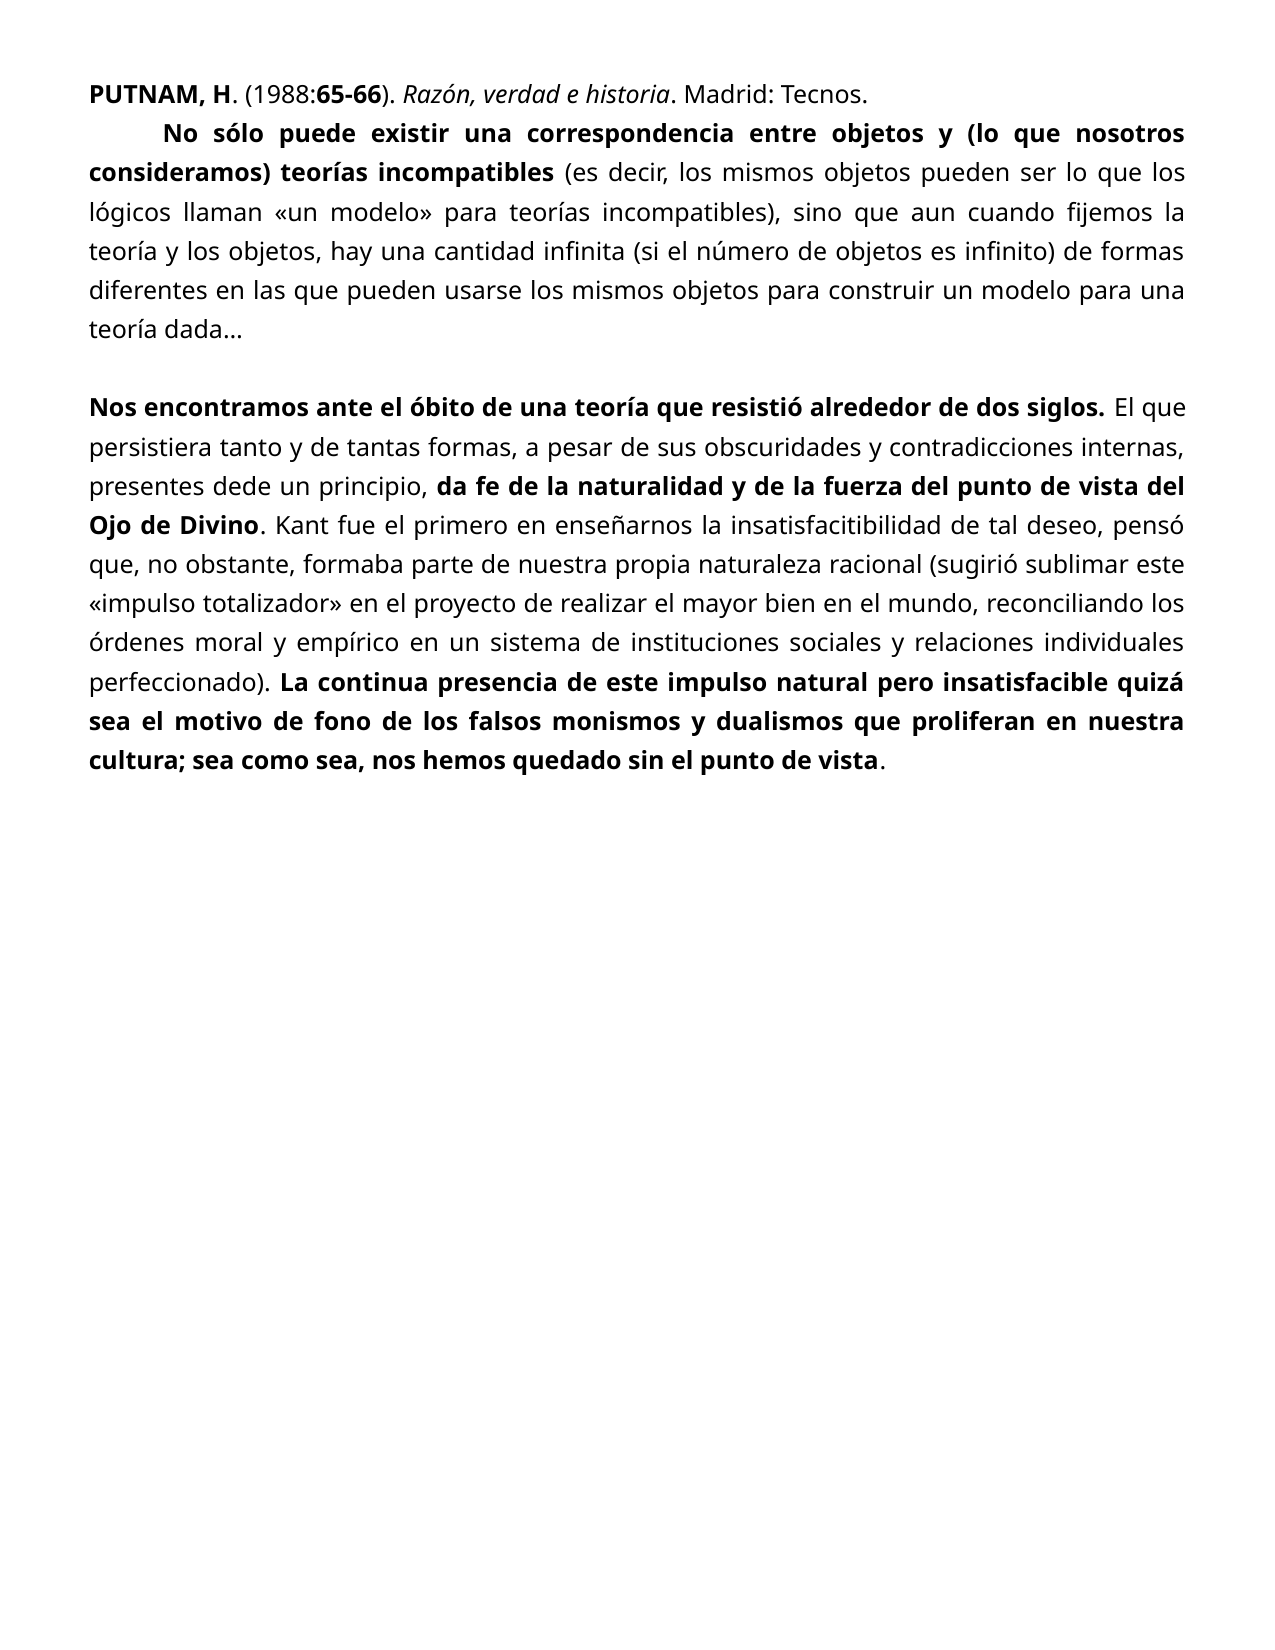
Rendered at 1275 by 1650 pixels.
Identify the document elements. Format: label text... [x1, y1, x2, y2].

text PUTNAM, H. (1988:65-66). Razón, verdad e historia. Madrid: Tecnos. [88, 77, 1186, 111]
text Nos encontramos ante el óbito de una teoría que resistió alrededor de dos siglos. El que persistiera tanto y de tantas formas, a pesar de sus obscuridades y contradicciones internas, presentes dede un principio, da fe de la naturalidad y de la fuerza del punto de vista del Ojo de Divino. Kant fue el primero en enseñarnos la insatisfacitibilidad de tal deseo, pensó que, no obstante, formaba parte de nuestra propia naturaleza racional (sugirió sublimar este «impulso totalizador» en el proyecto de realizar el mayor bien en el mundo, reconciliando los órdenes moral y empírico en un sistema de instituciones sociales y relaciones individuales perfeccionado). La continua presencia de este impulso natural pero insatisfacible quizá sea el motivo de fono de los falsos monismos y dualismos que proliferan en nuestra cultura; sea como sea, nos hemos quedado sin el punto de vista. [88, 390, 1186, 777]
text No sólo puede existir una correspondencia entre objetos y (lo que nosotros consideramos) teorías incompatibles (es decir, los mismos objetos pueden ser lo que los lógicos llaman «un modelo» para teorías incompatibles), sino que aun cuando fijemos la teoría y los objetos, hay una cantidad infinita (si el número de objetos es infinito) de formas diferentes en las que pueden usarse los mismos objetos para construir un modelo para una teoría dada… [88, 116, 1186, 346]
